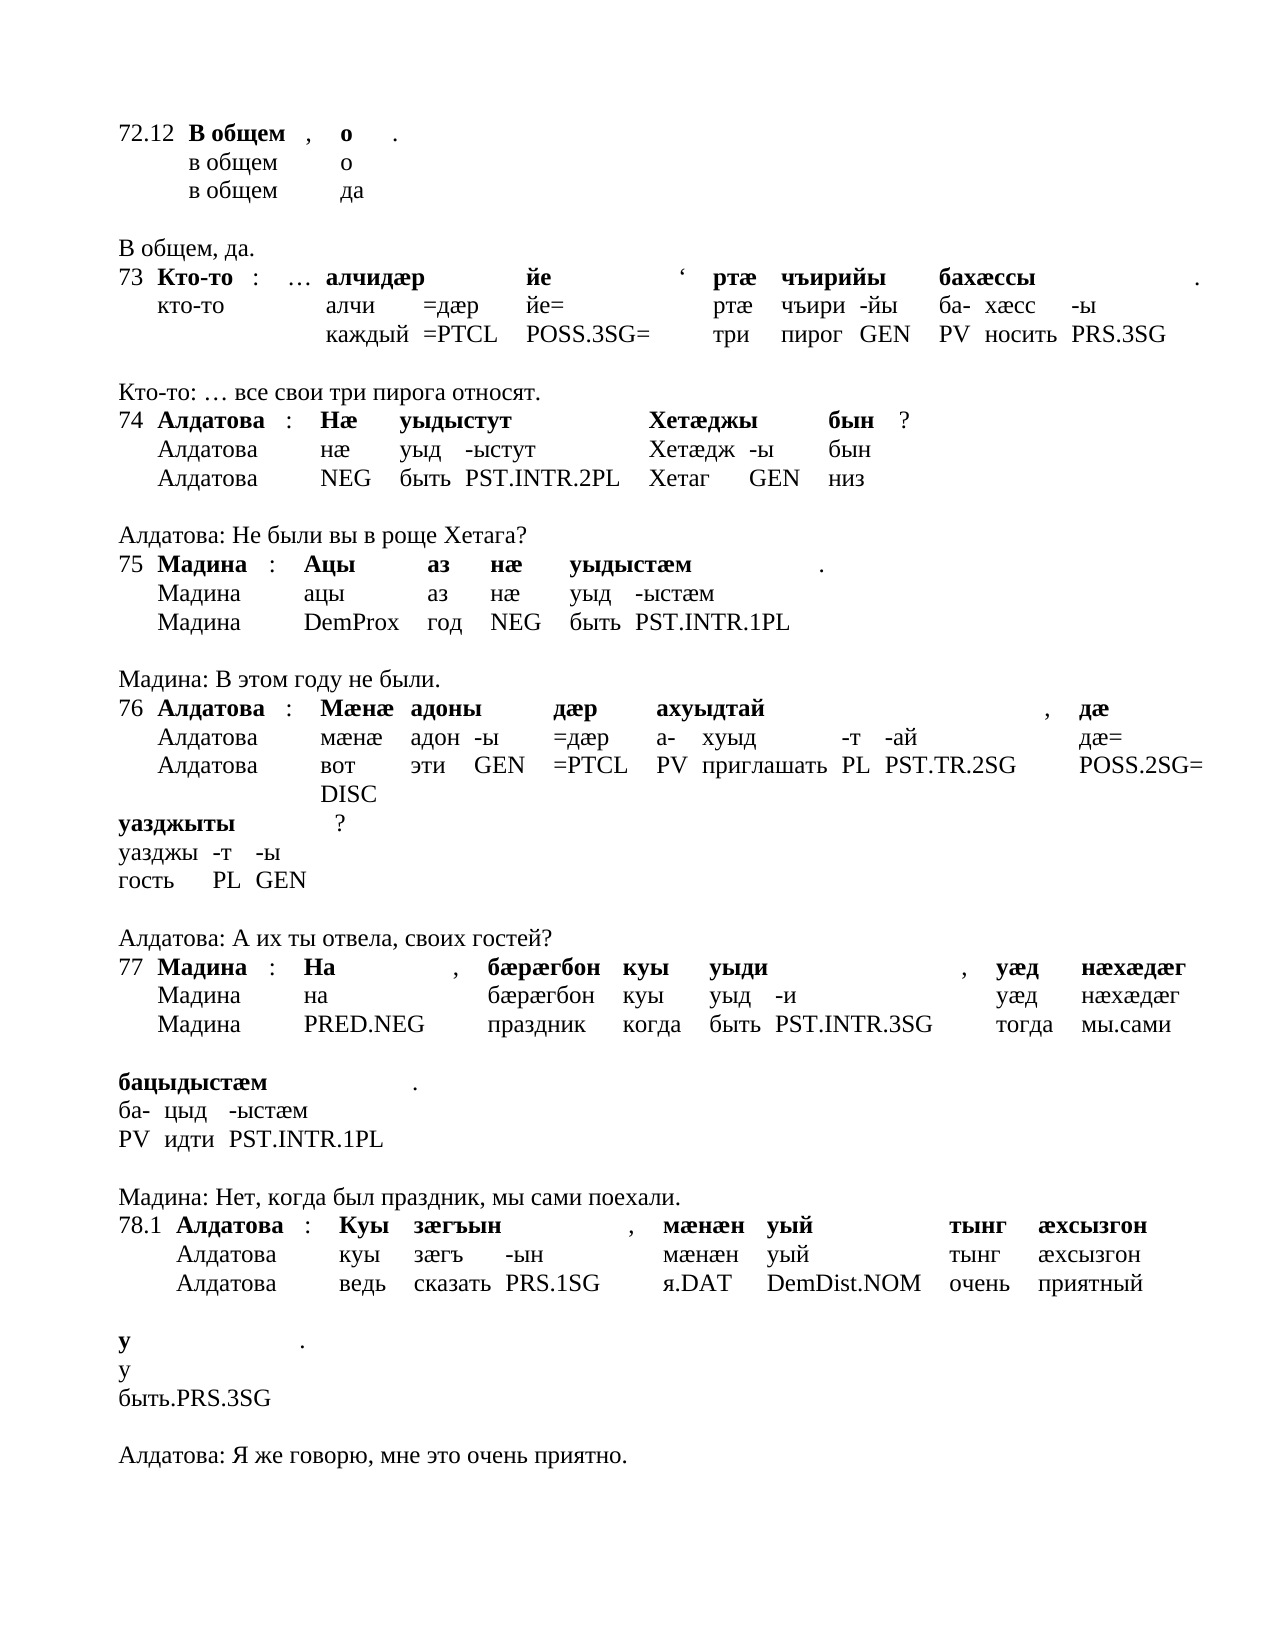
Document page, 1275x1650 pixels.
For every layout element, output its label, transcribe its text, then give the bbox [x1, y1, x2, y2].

text PRS.3SG [1071, 319, 1166, 348]
text PV [656, 751, 688, 779]
text уыдыстæм [569, 549, 804, 578]
text 76 [118, 693, 143, 722]
text . [299, 1326, 320, 1354]
text GEN [255, 866, 307, 894]
text . [412, 1067, 433, 1096]
text вот [320, 751, 383, 779]
text бын [828, 406, 885, 434]
text эти [410, 751, 460, 779]
text PRS.1SG [505, 1268, 601, 1297]
text цыд [164, 1096, 215, 1124]
text хуыд [702, 722, 828, 751]
text уыдыстут [399, 406, 634, 434]
text приятный [1038, 1268, 1143, 1297]
text -ы [474, 722, 525, 751]
text год [427, 607, 463, 636]
text чъири [781, 291, 846, 319]
text дæр [553, 693, 642, 722]
text у [118, 1354, 272, 1383]
text æхсызгон [1038, 1239, 1143, 1268]
text GEN [859, 319, 911, 348]
text Кто-то: … все свои три пирога относят. [118, 377, 1249, 406]
text PST.INTR.1PL [228, 1124, 384, 1153]
text уыд [399, 434, 451, 463]
text идти [164, 1124, 215, 1153]
text я.DAT [663, 1268, 739, 1297]
text куы [623, 981, 681, 1009]
text PL [212, 866, 242, 894]
text Алдатова [157, 406, 272, 434]
text , [628, 1211, 649, 1239]
text -т [841, 722, 871, 751]
text -ы [255, 837, 307, 866]
text йе= [526, 291, 651, 319]
text Алдатова [157, 434, 258, 463]
text 74 [118, 406, 143, 434]
text праздник [487, 1009, 595, 1038]
text у [118, 1326, 285, 1354]
text : [304, 1211, 325, 1239]
text ба- [118, 1096, 150, 1124]
text о [340, 147, 364, 176]
text мæнæн [663, 1239, 739, 1268]
text мæнæн [663, 1211, 753, 1239]
text NEG [490, 607, 542, 636]
text каждый [326, 319, 409, 348]
text о [340, 118, 378, 147]
text Алдатова [157, 722, 258, 751]
text куы [339, 1239, 386, 1268]
text адон [410, 722, 460, 751]
text три [713, 319, 753, 348]
text В общем, да. [118, 233, 1249, 262]
text -ын [505, 1239, 601, 1268]
text , [453, 952, 474, 981]
text нæ [490, 578, 542, 607]
text уыди [709, 952, 947, 981]
text тынг [949, 1211, 1024, 1239]
text В общем [188, 118, 292, 147]
text быть [399, 463, 451, 492]
text а- [656, 722, 688, 751]
text =PTCL [423, 319, 498, 348]
text нæхæдæг [1081, 952, 1194, 981]
text Мадина [157, 607, 241, 636]
text хæсс [984, 291, 1057, 319]
text PST.INTR.1PL [635, 607, 791, 636]
text гость [118, 866, 198, 894]
text -ы [1071, 291, 1166, 319]
text 73 [118, 262, 143, 291]
text бæрæгбон [487, 981, 595, 1009]
text алчидæр [326, 262, 512, 291]
text . [392, 118, 413, 147]
text йе [526, 262, 664, 291]
text Мадина [157, 549, 255, 578]
text PL [841, 751, 871, 779]
text Мадина: Нет, когда был праздник, мы сами поехали. [118, 1182, 1249, 1211]
text нæхæдæг [1081, 981, 1180, 1009]
text ртæ [713, 262, 767, 291]
text DemProx [303, 607, 399, 636]
text -ай [884, 722, 1017, 751]
text -йы [859, 291, 911, 319]
text PST.INTR.3SG [775, 1009, 933, 1038]
text Кто-то [157, 262, 238, 291]
text DISC [320, 779, 397, 808]
text нæ [320, 434, 372, 463]
text уæд [996, 981, 1053, 1009]
text , [305, 118, 326, 147]
text ведь [339, 1268, 386, 1297]
text PST.TR.2SG [884, 751, 1017, 779]
text мæнæ [320, 722, 383, 751]
text на [303, 981, 425, 1009]
text когда [623, 1009, 681, 1038]
text Мадина: В этом году не были. [118, 664, 1249, 693]
text 72.12 [118, 118, 174, 147]
text быть [709, 1009, 761, 1038]
text 77 [118, 952, 143, 981]
text в общем [188, 176, 292, 204]
text Мæнæ [320, 693, 397, 722]
text POSS.2SG= [1079, 751, 1204, 779]
text =дæр [553, 722, 628, 751]
text : [285, 693, 306, 722]
text низ [828, 463, 871, 492]
text 75 [118, 549, 143, 578]
text ‘ [678, 262, 699, 291]
text Алдатова [176, 1239, 277, 1268]
text аз [427, 578, 463, 607]
text зæгъ [414, 1239, 491, 1268]
text уый [767, 1239, 922, 1268]
text -и [775, 981, 933, 1009]
text Алдатова [157, 463, 258, 492]
text Хетæдж [648, 434, 735, 463]
text . [818, 549, 839, 578]
text Алдатова [176, 1268, 277, 1297]
text ба- [938, 291, 971, 319]
text 78.1 [118, 1211, 162, 1239]
text Мадина [157, 952, 255, 981]
text NEG [320, 463, 372, 492]
text алчи [326, 291, 409, 319]
text PRED.NEG [303, 1009, 425, 1038]
text пирог [781, 319, 846, 348]
text бын [828, 434, 871, 463]
text PV [938, 319, 971, 348]
text POSS.3SG= [526, 319, 651, 348]
text -т [212, 837, 242, 866]
text Алдатова [157, 693, 272, 722]
text в общем [188, 147, 278, 176]
text : [252, 262, 273, 291]
text DemDist.NOM [767, 1268, 922, 1297]
text приглашать [702, 751, 828, 779]
text -ы [749, 434, 800, 463]
text Мадина [157, 1009, 241, 1038]
text ? [334, 808, 355, 837]
text PST.INTR.2PL [465, 463, 621, 492]
text уыд [709, 981, 761, 1009]
text аз [427, 549, 476, 578]
text куы [623, 952, 695, 981]
text мы.сами [1081, 1009, 1180, 1038]
text адоны [410, 693, 539, 722]
text , [1044, 693, 1065, 722]
text уыд [569, 578, 621, 607]
text нæ [490, 549, 556, 578]
text уазджыты [118, 808, 321, 837]
text кто-то [157, 291, 224, 319]
text уазджы [118, 837, 198, 866]
text =PTCL [553, 751, 628, 779]
text Хетæджы [648, 406, 814, 434]
text бахæссы [938, 262, 1180, 291]
text Нæ [320, 406, 386, 434]
text очень [949, 1268, 1010, 1297]
text ацы [303, 578, 399, 607]
text Алдатова [157, 751, 258, 779]
text носить [984, 319, 1057, 348]
text ртæ [713, 291, 753, 319]
text . [1194, 262, 1215, 291]
text GEN [749, 463, 800, 492]
text … [287, 262, 312, 291]
text тынг [949, 1239, 1010, 1268]
text чъирийы [781, 262, 925, 291]
text дæ= [1079, 722, 1204, 751]
text дæ [1079, 693, 1217, 722]
text Мадина [157, 981, 241, 1009]
text Мадина [157, 578, 241, 607]
text ахуыдтай [656, 693, 1030, 722]
text уæд [996, 952, 1067, 981]
text , [961, 952, 982, 981]
text ? [899, 406, 920, 434]
text Куы [339, 1211, 400, 1239]
text : [285, 406, 306, 434]
text -ыстут [465, 434, 621, 463]
text : [269, 549, 290, 578]
text Алдатова: Не были вы в роще Хетага? [118, 521, 1249, 549]
text æхсызгон [1038, 1211, 1157, 1239]
text PV [118, 1124, 150, 1153]
text =дæр [423, 291, 498, 319]
text бæрæгбон [487, 952, 609, 981]
text -ыстæм [635, 578, 791, 607]
text : [269, 952, 290, 981]
text Ацы [303, 549, 413, 578]
text зæгъын [414, 1211, 614, 1239]
text GEN [474, 751, 525, 779]
text На [303, 952, 439, 981]
text быть [569, 607, 621, 636]
text Алдатова [176, 1211, 290, 1239]
text Хетаг [648, 463, 735, 492]
text быть.PRS.3SG [118, 1383, 272, 1412]
text уый [767, 1211, 935, 1239]
text -ыстæм [228, 1096, 384, 1124]
text сказать [414, 1268, 491, 1297]
text Алдатова: Я же говорю, мне это очень приятно. [118, 1441, 1249, 1469]
text тогда [996, 1009, 1053, 1038]
text бацыдыстæм [118, 1067, 398, 1096]
text Алдатова: А их ты отвела, своих гостей? [118, 923, 1249, 952]
text да [340, 176, 364, 204]
